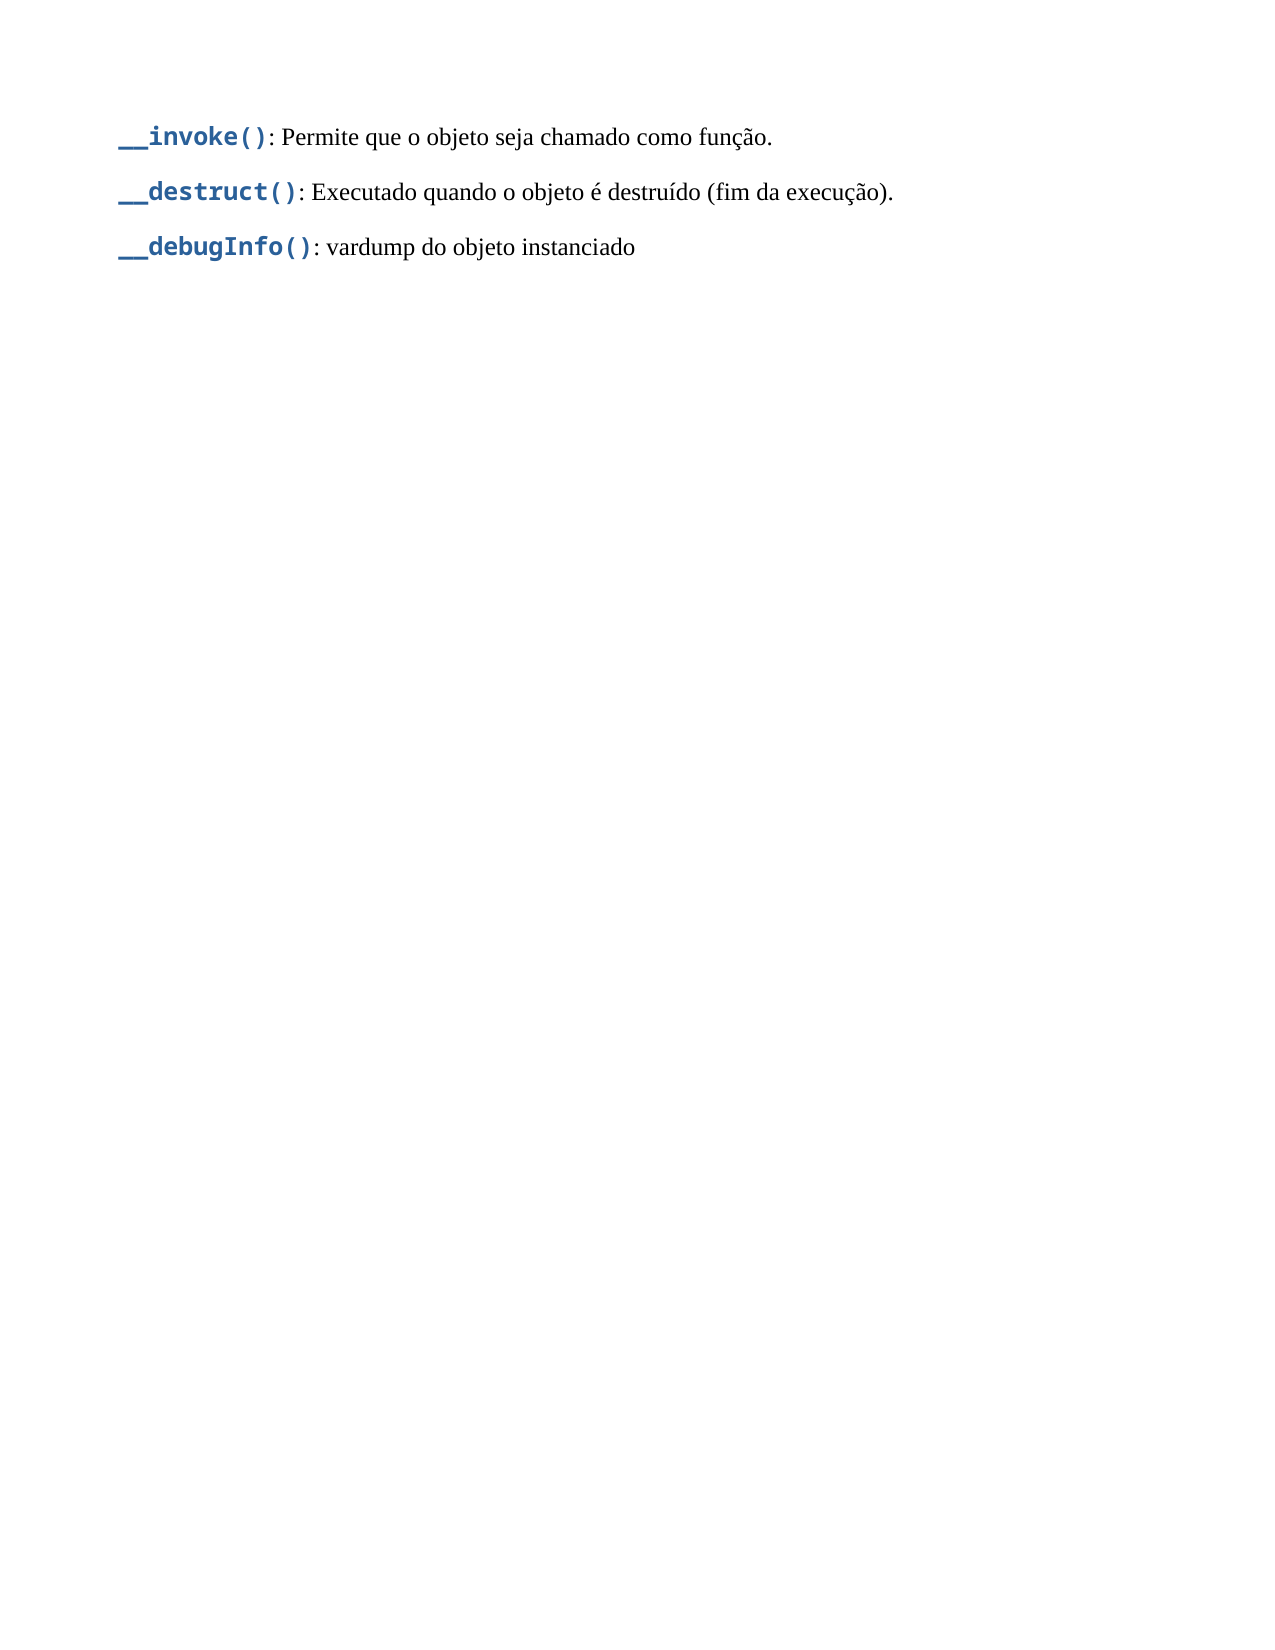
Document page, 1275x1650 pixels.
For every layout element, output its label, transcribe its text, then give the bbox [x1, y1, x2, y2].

text __destruct(): Executado quando o objeto é destruído (fim da execução). [118, 173, 1157, 208]
text __invoke(): Permite que o objeto seja chamado como função. [118, 118, 1157, 152]
text __debugInfo(): vardump do objeto instanciado [118, 229, 1157, 263]
